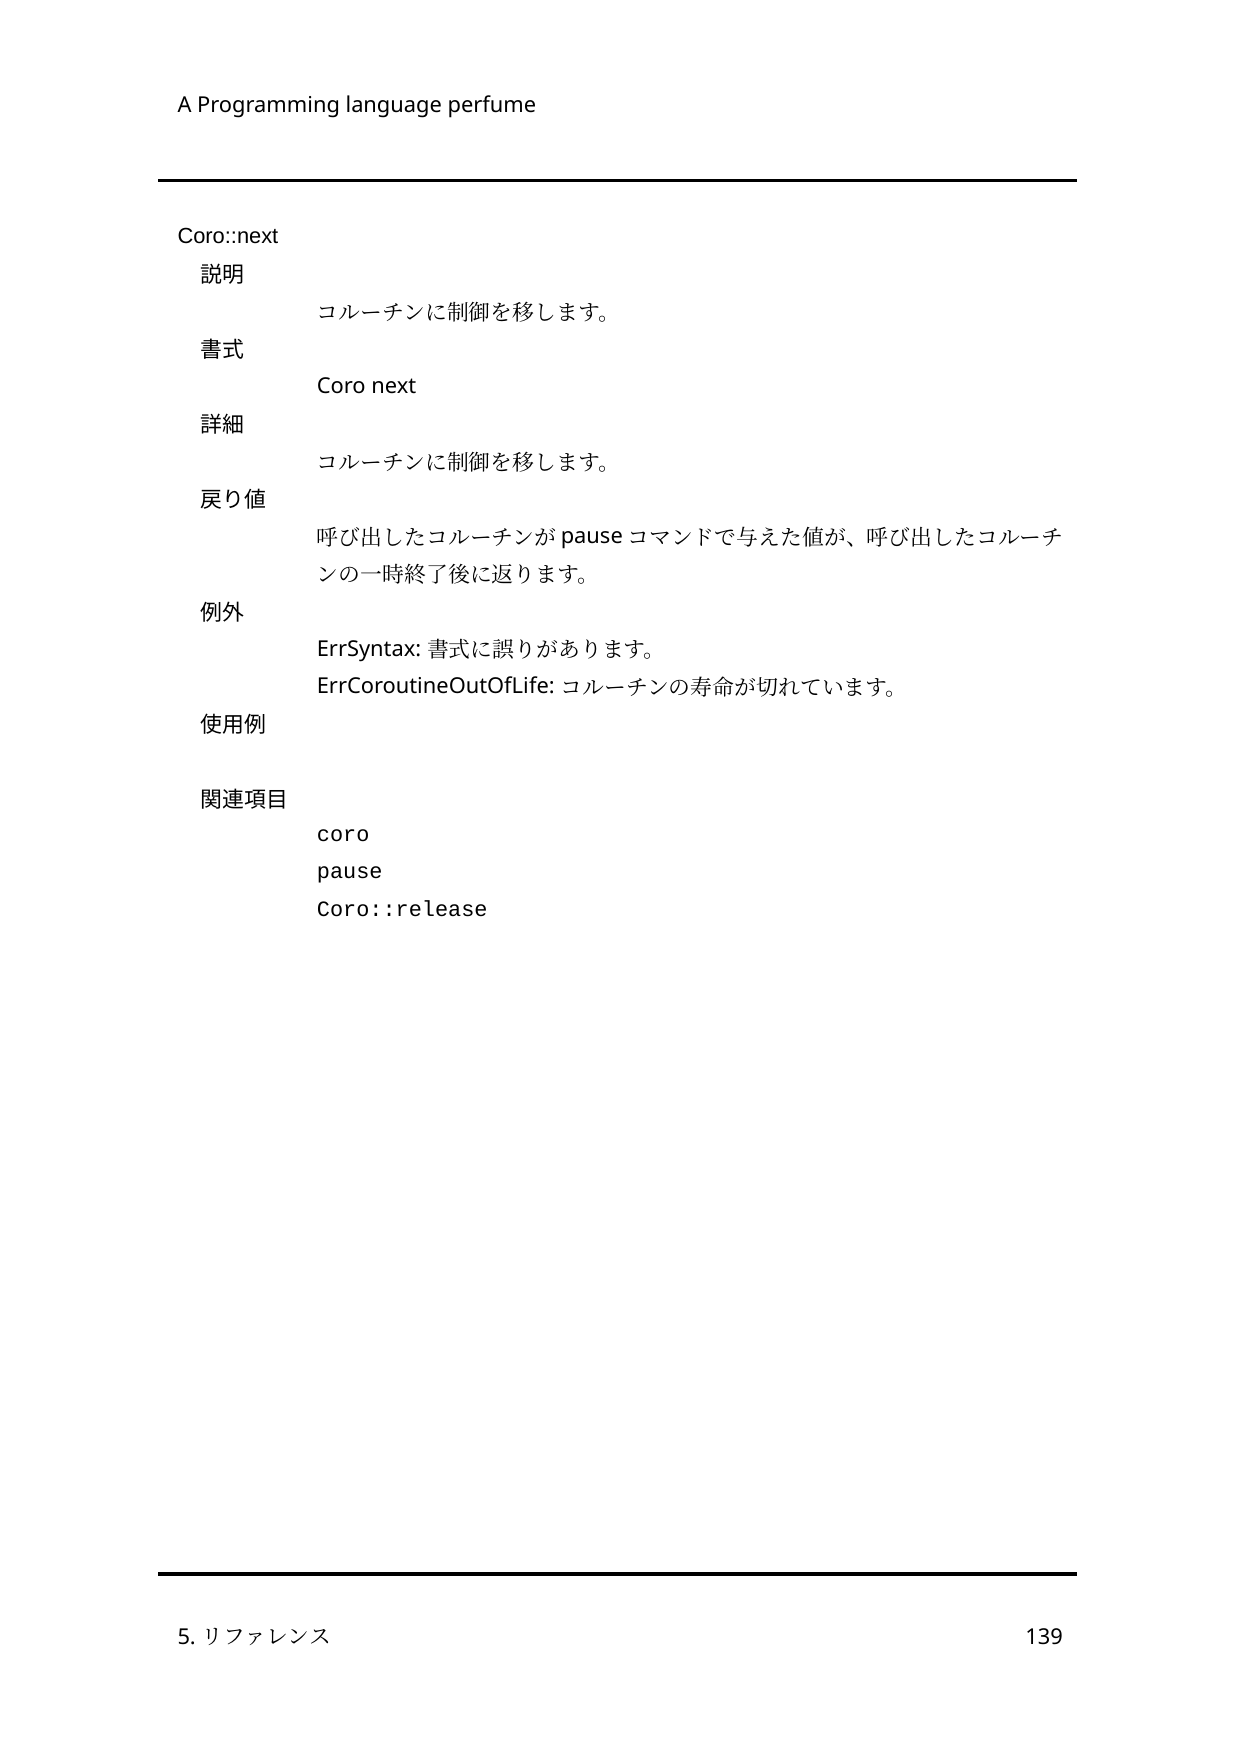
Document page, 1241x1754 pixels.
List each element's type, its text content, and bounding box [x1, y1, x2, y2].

table_cell 戻り値 [200, 479, 317, 592]
table_cell coro pause Coro::release [317, 779, 1063, 929]
subtitle Coro::next [177, 217, 1063, 254]
table_cell Coro next [317, 329, 1063, 404]
table_header 説明 [200, 254, 317, 329]
table_cell 書式 [200, 329, 317, 404]
table_cell 関連項目 [200, 779, 317, 929]
table_cell 使用例 [200, 704, 317, 779]
table_cell 例外 [200, 592, 317, 704]
table_header コルーチンに制御を移します。 [317, 254, 1063, 329]
table_cell [317, 704, 1063, 779]
table_cell コルーチンに制御を移します。 [317, 404, 1063, 479]
table_cell 詳細 [200, 404, 317, 479]
table_cell 呼び出したコルーチンがpauseコマンドで与えた値が、呼び出したコルーチンの一時終了後に返ります。 [317, 479, 1063, 592]
table_cell ErrSyntax: 書式に誤りがあります。 ErrCoroutineOutOfLife: コルーチンの寿命が切れています。 [317, 592, 1063, 704]
